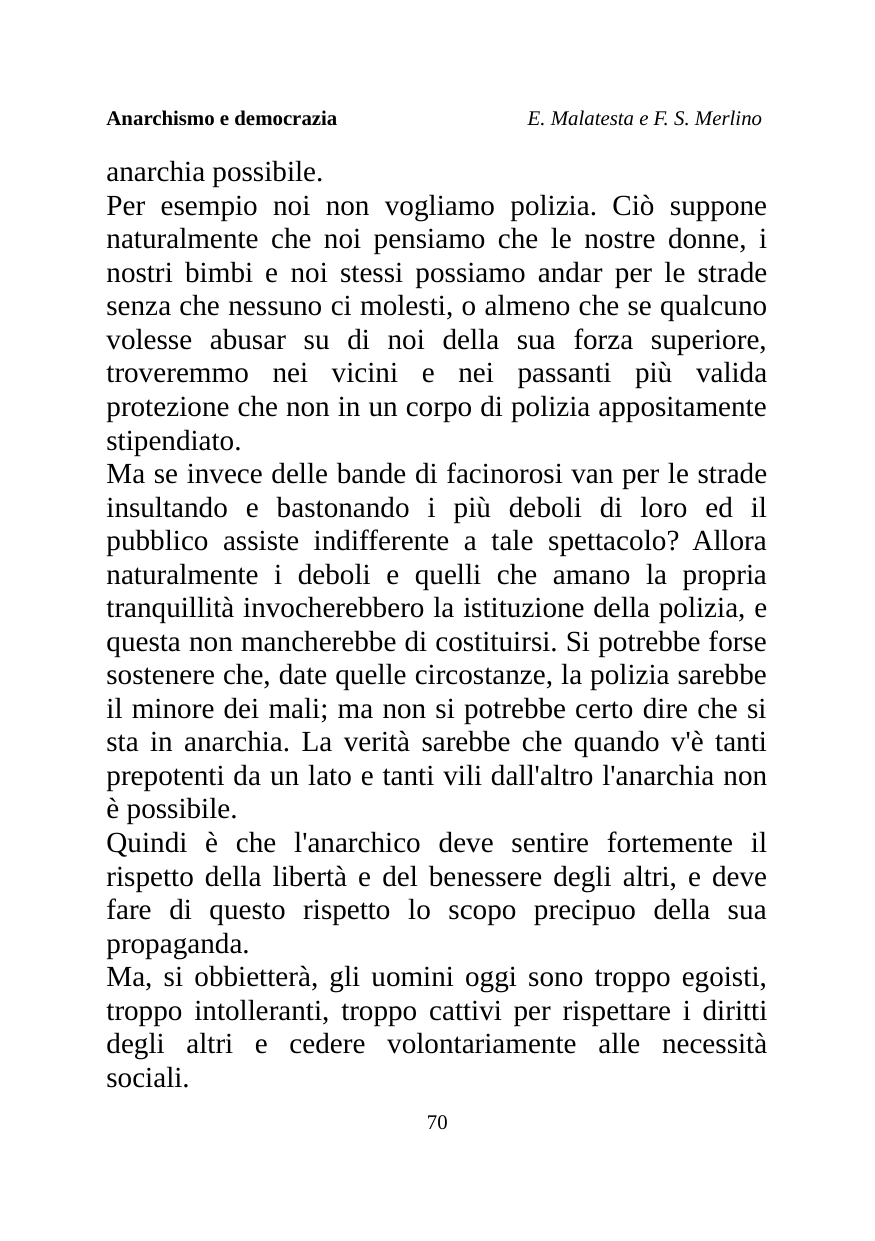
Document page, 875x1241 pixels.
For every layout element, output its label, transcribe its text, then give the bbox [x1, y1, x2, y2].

text Ma, si obbietterà, gli uomini oggi sono troppo egoisti, troppo intolleranti, troppo cattivi per rispettare i diritti degli altri e cedere volontariamente alle necessità sociali. [106, 959, 768, 1093]
text Per esempio noi non vogliamo polizia. Ciò suppone naturalmente che noi pensiamo che le nostre donne, i nostri bimbi e noi stessi possiamo andar per le strade senza che nessuno ci molesti, o almeno che se qualcuno volesse abusar su di noi della sua forza superiore, troveremmo nei vicini e nei passanti più valida protezione che non in un corpo di polizia appositamente stipendiato. [106, 188, 768, 456]
text Ma se invece delle bande di facinorosi van per le strade insultando e bastonando i più deboli di loro ed il pubblico assiste indifferente a tale spettacolo? Allora naturalmente i deboli e quelli che amano la propria tranquillità invocherebbero la istituzione della polizia, e questa non mancherebbe di costituirsi. Si potrebbe forse sostenere che, date quelle circostanze, la polizia sarebbe il minore dei mali; ma non si potrebbe certo dire che si sta in anarchia. La verità sarebbe che quando v'è tanti prepotenti da un lato e tanti vili dall'altro l'anarchia non è possibile. [106, 456, 768, 825]
text anarchia possibile. [106, 154, 768, 188]
text Quindi è che l'anarchico deve sentire fortemente il rispetto della libertà e del benessere degli altri, e deve fare di questo rispetto lo scopo precipuo della sua propaganda. [106, 825, 768, 959]
